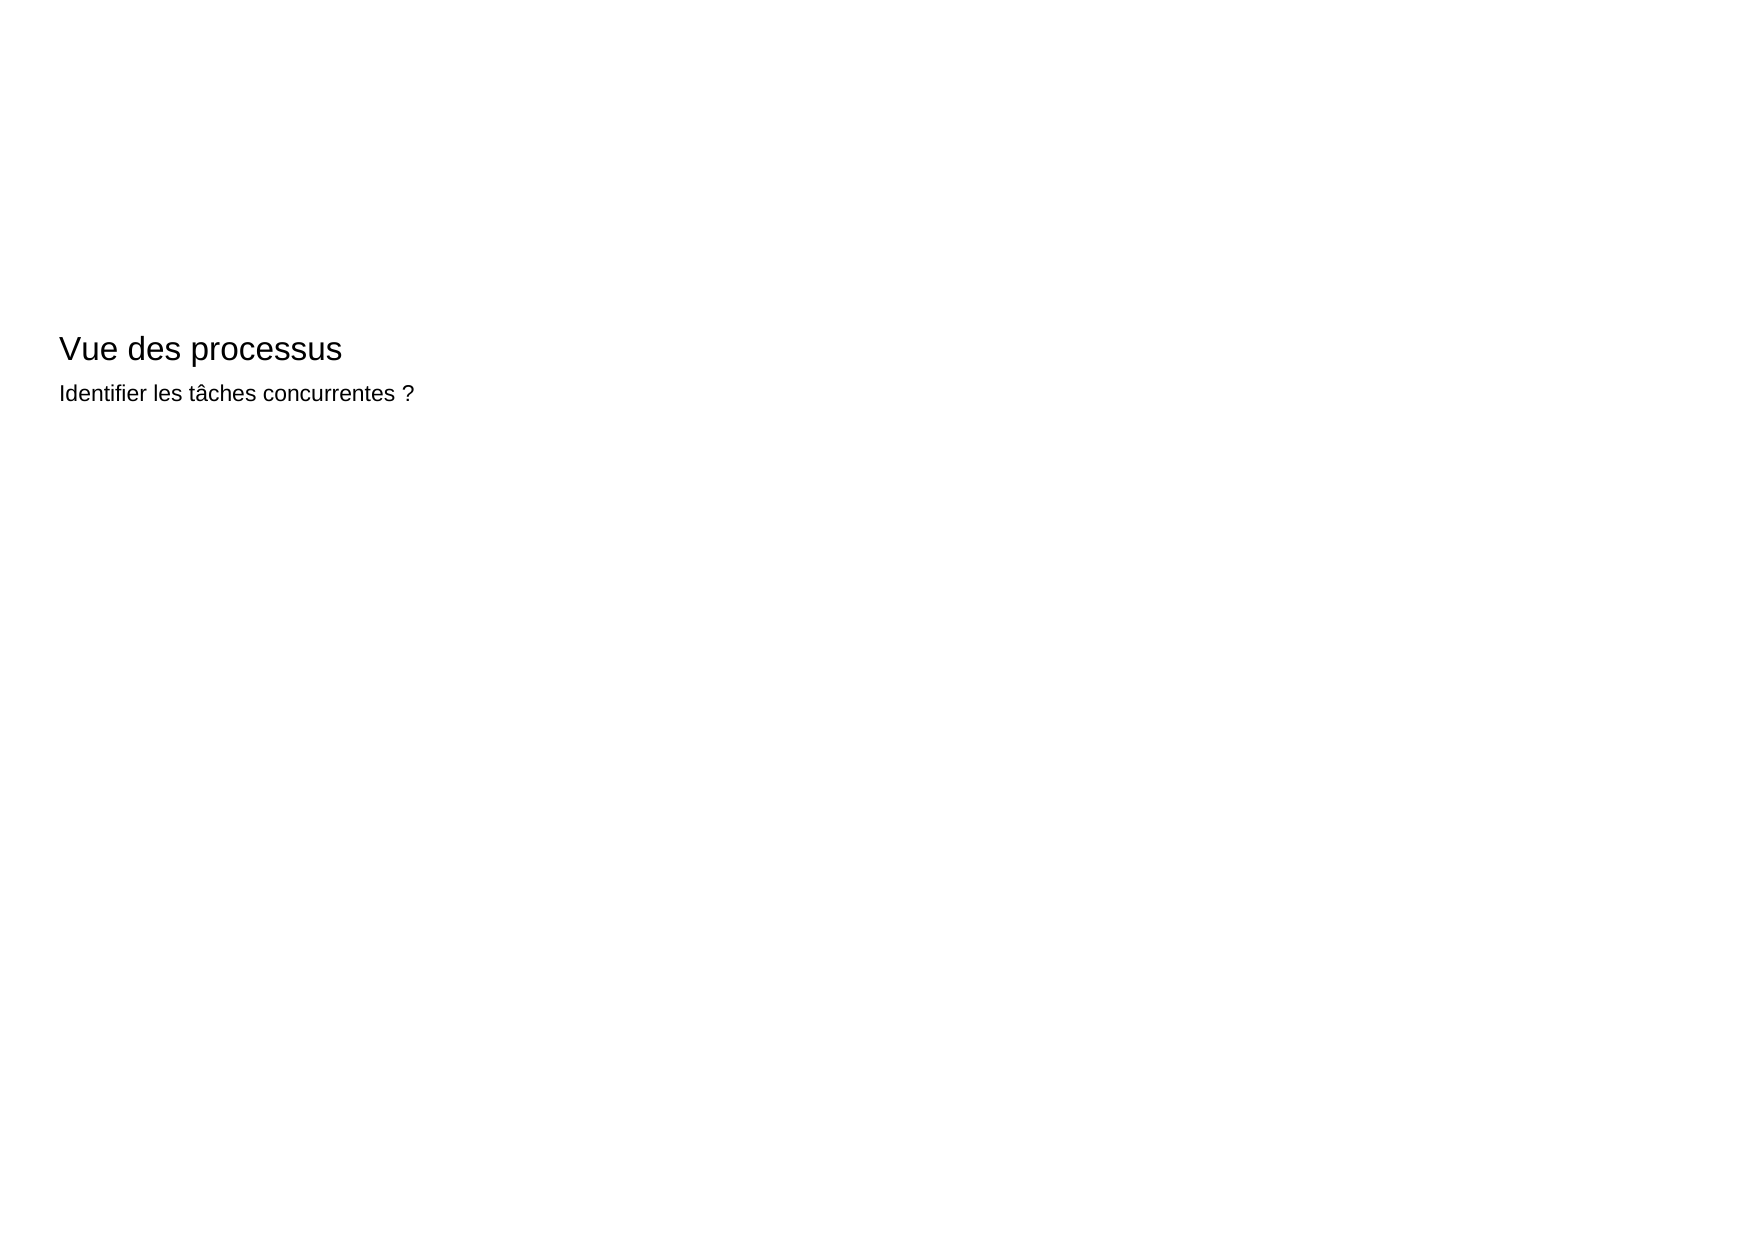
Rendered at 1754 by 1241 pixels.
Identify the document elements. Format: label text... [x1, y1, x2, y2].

text Identifier les tâches concurrentes ? [59, 380, 1695, 406]
subtitle Vue des processus [59, 329, 1695, 368]
